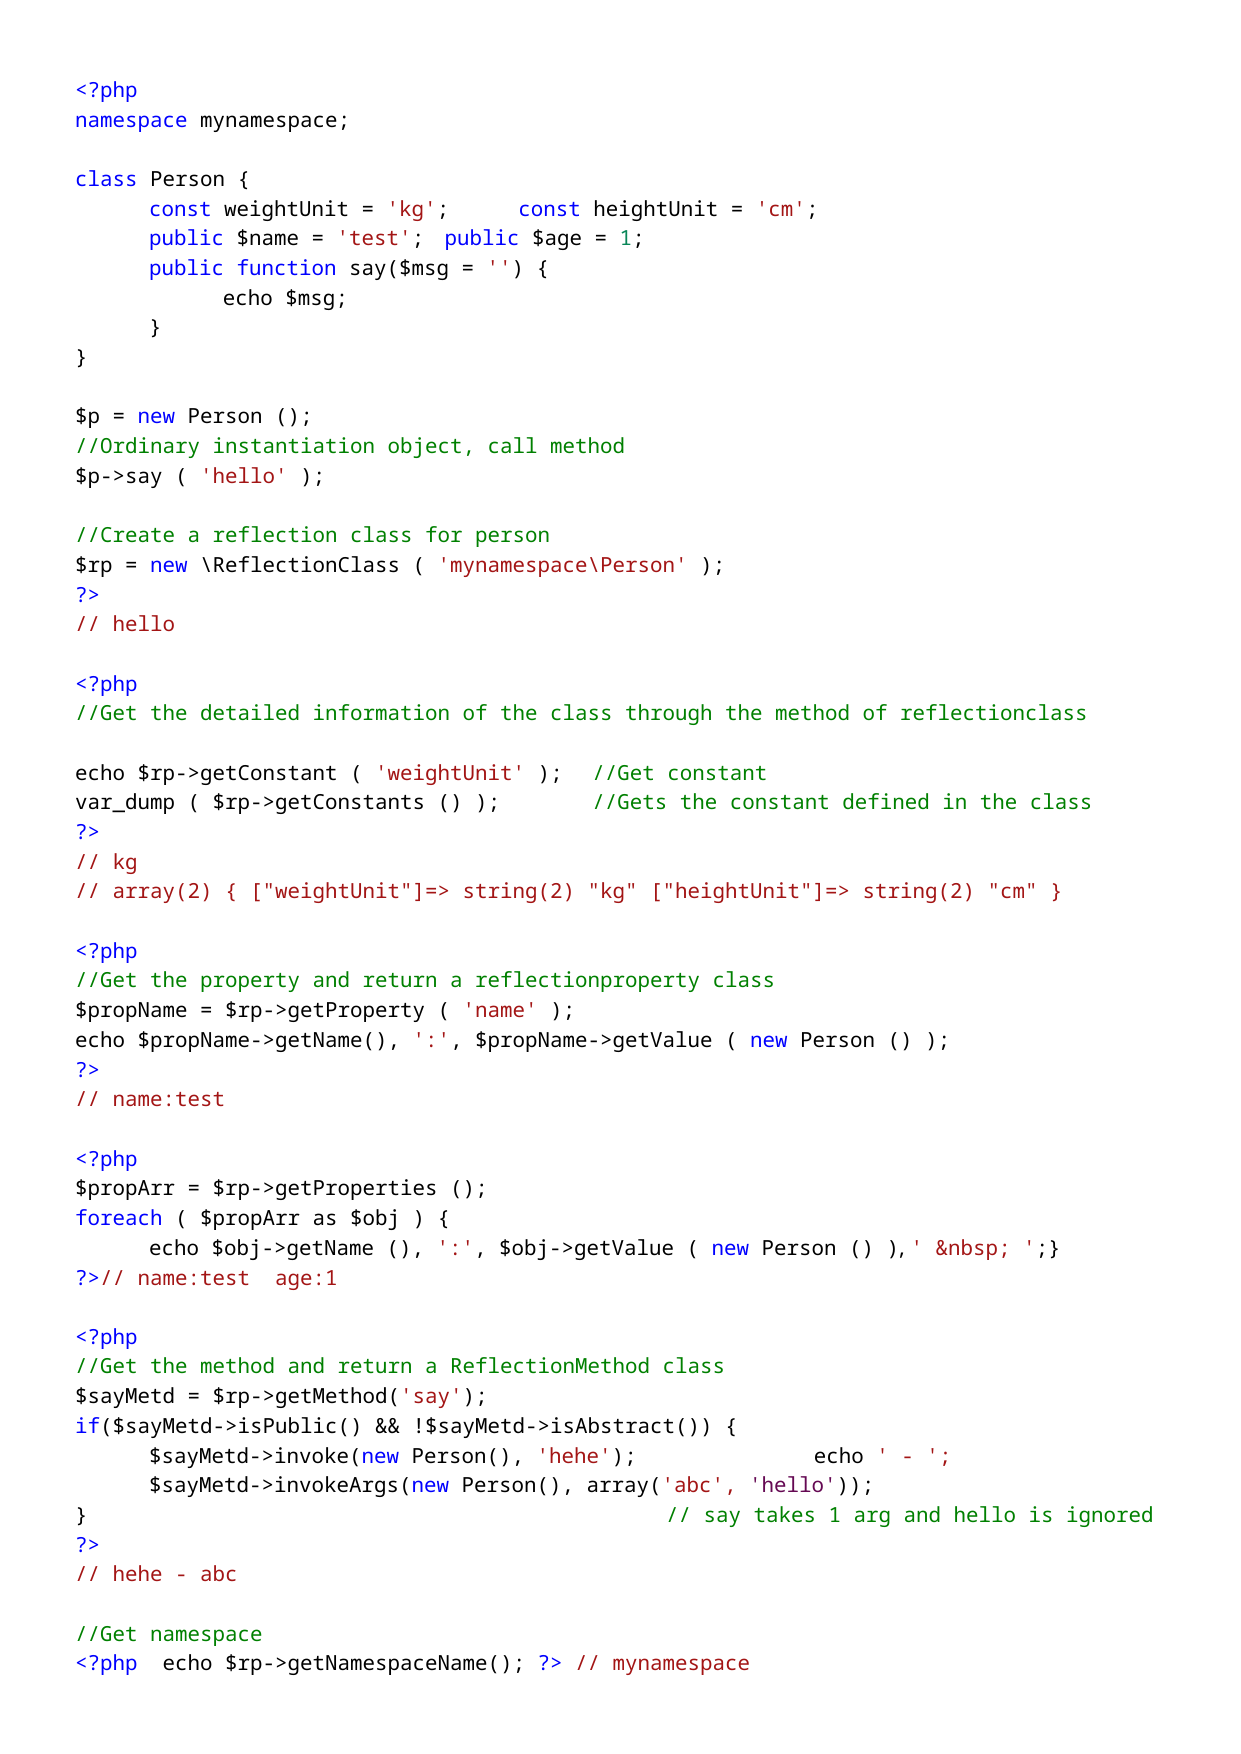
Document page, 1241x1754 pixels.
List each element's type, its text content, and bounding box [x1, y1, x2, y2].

text ?>// name:test age:1 [75, 1261, 1166, 1291]
text <?php echo $rp->getNamespaceName(); ?> // mynamespace [75, 1647, 1166, 1677]
text $propArr = $rp->getProperties (); [75, 1172, 1166, 1202]
text public $name = 'test'; public $age = 1; [75, 222, 1166, 252]
text //Create a reflection class for person [75, 519, 1166, 549]
text $sayMetd->invoke(new Person(), 'hehe'); echo ' - '; [75, 1439, 1166, 1469]
text $propName = $rp->getProperty ( 'name' ); [75, 994, 1166, 1024]
text //Ordinary instantiation object, call method [75, 430, 1166, 460]
text $p = new Person (); [75, 400, 1166, 430]
text class Person { [75, 163, 1166, 192]
text //Get the method and return a ReflectionMethod class [75, 1350, 1166, 1380]
text ?> [75, 1528, 1166, 1558]
text } [75, 311, 1166, 341]
text echo $propName->getName(), ':', $propName->getValue ( new Person () ); [75, 1024, 1166, 1053]
text //Get the detailed information of the class through the method of reflectionclass [75, 697, 1166, 727]
text // hehe - abc [75, 1558, 1166, 1588]
text // hello [75, 608, 1166, 638]
text var_dump ( $rp->getConstants () ); //Gets the constant defined in the class [75, 786, 1166, 816]
text $p->say ( 'hello' ); [75, 460, 1166, 489]
text //Get namespace [75, 1618, 1166, 1647]
text <?php [75, 935, 1166, 964]
text // kg // array(2) { ["weightUnit"]=> string(2) "kg" ["heightUnit"]=> string(2) "cm" } [75, 846, 1166, 905]
text } [75, 341, 1166, 371]
text <?php [75, 75, 1166, 103]
text echo $msg; [75, 282, 1166, 311]
text public function say($msg = '') { [75, 252, 1166, 282]
text ?> [75, 1053, 1166, 1083]
text <?php [75, 1142, 1166, 1172]
text <?php [75, 667, 1166, 697]
text $sayMetd = $rp->getMethod('say'); [75, 1380, 1166, 1410]
text $rp = new \ReflectionClass ( 'mynamespace\Person' ); [75, 549, 1166, 578]
text namespace mynamespace; [75, 103, 1166, 133]
text ?> [75, 816, 1166, 846]
text // name:test [75, 1083, 1166, 1113]
text echo $rp->getConstant ( 'weightUnit' ); //Get constant [75, 757, 1166, 786]
text //Get the property and return a reflectionproperty class [75, 964, 1166, 994]
text const weightUnit = 'kg'; const heightUnit = 'cm'; [75, 192, 1166, 222]
text if($sayMetd->isPublic() && !$sayMetd->isAbstract()) { [75, 1410, 1166, 1439]
text echo $obj->getName (), ':', $obj->getValue ( new Person () ), ' &nbsp; ';} [75, 1232, 1166, 1261]
text } // say takes 1 arg and hello is ignored [75, 1499, 1166, 1528]
text ?> [75, 578, 1166, 608]
text <?php [75, 1321, 1166, 1350]
text foreach ( $propArr as $obj ) { [75, 1202, 1166, 1232]
text $sayMetd->invokeArgs(new Person(), array('abc', 'hello')); [75, 1469, 1166, 1499]
